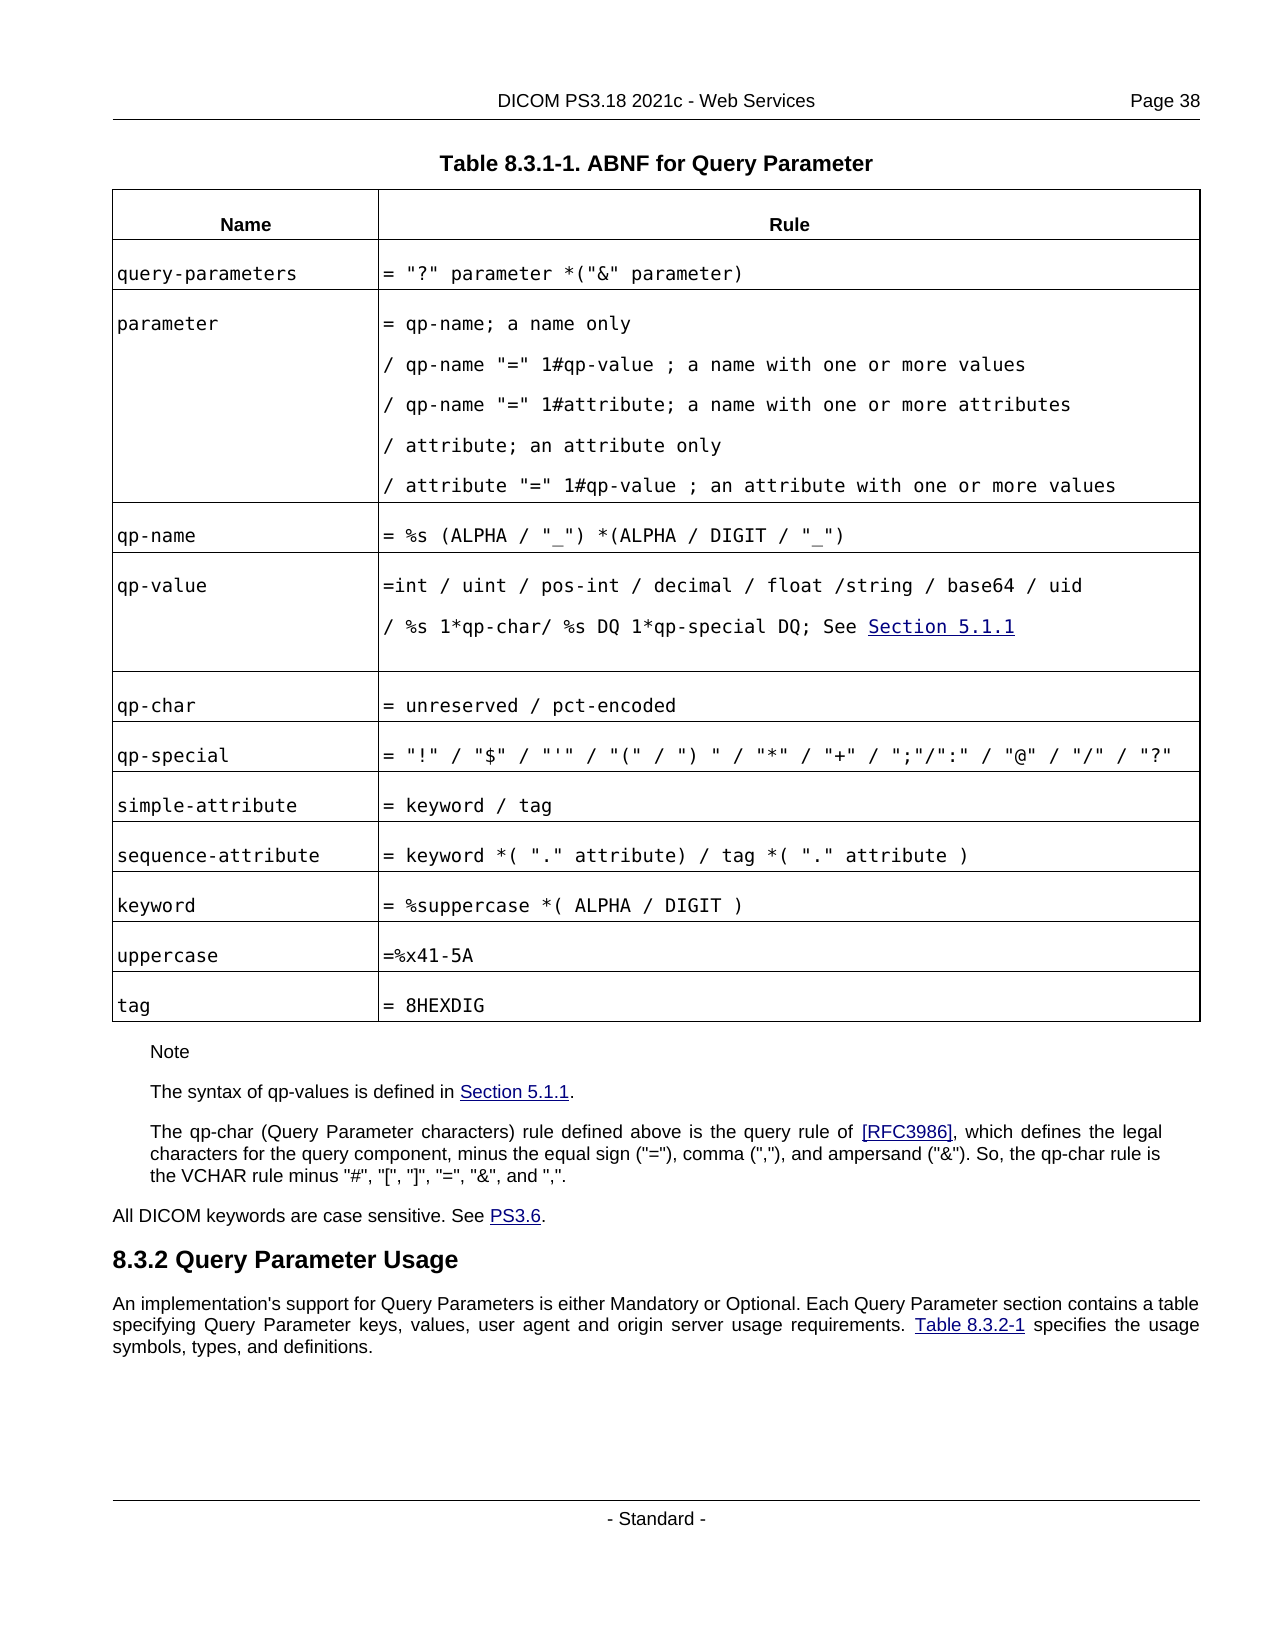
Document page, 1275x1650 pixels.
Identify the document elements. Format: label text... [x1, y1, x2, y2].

table_cell qp-special [113, 722, 378, 771]
table_cell = keyword / tag [379, 772, 1199, 821]
text Note [150, 1041, 1162, 1062]
table_cell qp-value [113, 553, 378, 671]
table_cell = qp-name; a name only / qp-name "=" 1#qp-value ; a name with one or more values / qp-name "=" 1#attribute; a name with one or more attributes / attribute; an attribute only / attribute "=" 1#qp-value ; an attribute with one or more values [379, 290, 1199, 502]
table_cell uppercase [113, 922, 378, 971]
text Table 8.3.1-1. ABNF for Query Parameter [112, 150, 1200, 176]
table_cell simple-attribute [113, 772, 378, 821]
table_cell =int / uint / pos-int / decimal / float /string / base64 / uid / %s 1*qp-char/ %s DQ 1*qp-special DQ; See Section 5.1.1 [379, 553, 1199, 671]
table_cell query-parameters [113, 240, 378, 289]
table_cell = keyword *( "." attribute) / tag *( "." attribute ) [379, 822, 1199, 871]
text The syntax of qp-values is defined in Section 5.1.1. [150, 1081, 1162, 1103]
table_header Name [113, 190, 378, 239]
table_cell qp-char [113, 672, 378, 721]
table_cell = "?" parameter *("&" parameter) [379, 240, 1199, 289]
text 8.3.2 Query Parameter Usage [112, 1245, 1200, 1274]
text The qp-char (Query Parameter characters) rule defined above is the query rule of [RFC3986], which defines the legal characters for the query component, minus the equal sign ("="), comma (","), and ampersand ("&"). So, the qp-char rule is the VCHAR rule minus "#", "[", "]", "=", "&", and ",". [150, 1121, 1162, 1186]
table_cell = %s (ALPHA / "_") *(ALPHA / DIGIT / "_") [379, 503, 1199, 552]
table_cell =%x41-5A [379, 922, 1199, 971]
table_cell qp-name [113, 503, 378, 552]
table_cell sequence-attribute [113, 822, 378, 871]
table_cell = "!" / "$" / "'" / "(" / ") " / "*" / "+" / ";"/":" / "@" / "/" / "?" [379, 722, 1199, 771]
table_cell = %suppercase *( ALPHA / DIGIT ) [379, 872, 1199, 921]
table_cell = unreserved / pct-encoded [379, 672, 1199, 721]
text All DICOM keywords are case sensitive. See PS3.6. [112, 1205, 1200, 1226]
table_cell parameter [113, 290, 378, 502]
table_cell tag [113, 972, 378, 1021]
table_header Rule [379, 190, 1199, 239]
text An implementation's support for Query Parameters is either Mandatory or Optional. Each Query Parameter section contains a table specifying Query Parameter keys, values, user agent and origin server usage requirements. Table 8.3.2-1 specifies the usage symbols, types, and definitions. [112, 1293, 1200, 1357]
table_cell keyword [113, 872, 378, 921]
table_cell = 8HEXDIG [379, 972, 1199, 1021]
